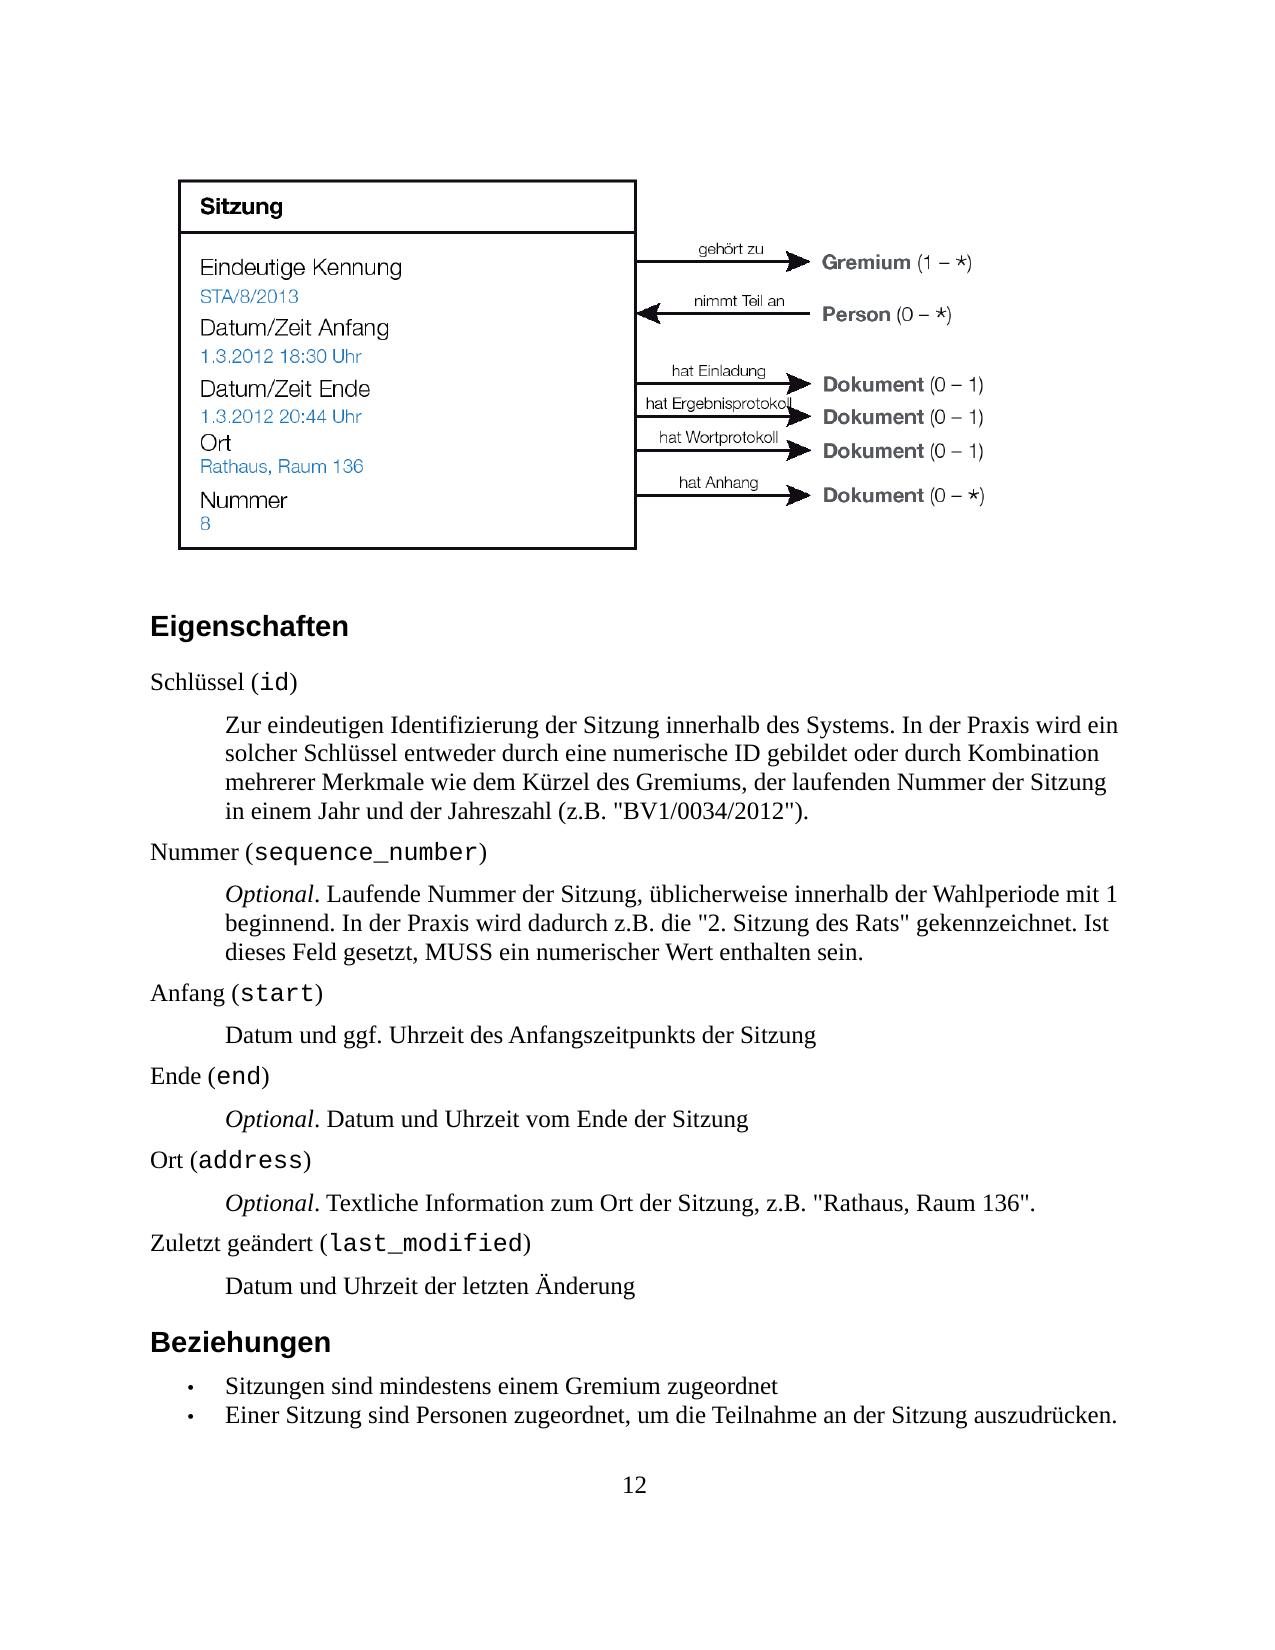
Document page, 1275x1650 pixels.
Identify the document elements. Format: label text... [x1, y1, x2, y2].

subtitle Eigenschaften [150, 609, 1125, 642]
text Optional. Laufende Nummer der Sitzung, üblicherweise innerhalb der Wahlperiode mit 1 beginnend. In der Praxis wird dadurch z.B. die "2. Sitzung des Rats" gekennzeichnet. Ist dieses Feld gesetzt, MUSS ein numerischer Wert enthalten sein. [225, 879, 1125, 966]
text Anfang (start) [150, 978, 1125, 1009]
text Datum und Uhrzeit der letzten Änderung [225, 1271, 1125, 1300]
text Zuletzt geändert (last_modified) [150, 1228, 1125, 1259]
text Nummer (sequence_number) [150, 837, 1125, 868]
picture [150, 150, 986, 575]
subtitle Beziehungen [150, 1325, 1125, 1358]
text Datum und ggf. Uhrzeit des Anfangszeitpunkts der Sitzung [225, 1021, 1125, 1049]
text Ende (end) [150, 1061, 1125, 1092]
text Ort (address) [150, 1145, 1125, 1176]
list Sitzungen sind mindestens einem Gremium zugeordnet [187, 1371, 1125, 1400]
text Optional. Datum und Uhrzeit vom Ende der Sitzung [225, 1104, 1125, 1133]
list Einer Sitzung sind Personen zugeordnet, um die Teilnahme an der Sitzung auszudrücken. [187, 1400, 1125, 1428]
text Schlüssel (id) [150, 667, 1125, 698]
text Zur eindeutigen Identifizierung der Sitzung innerhalb des Systems. In der Praxis wird ein solcher Schlüssel entweder durch eine numerische ID gebildet oder durch Kombination mehrerer Merkmale wie dem Kürzel des Gremiums, der laufenden Nummer der Sitzung in einem Jahr und der Jahreszahl (z.B. "BV1/0034/2012"). [225, 710, 1125, 825]
text Optional. Textliche Information zum Ort der Sitzung, z.B. "Rathaus, Raum 136". [225, 1188, 1125, 1216]
